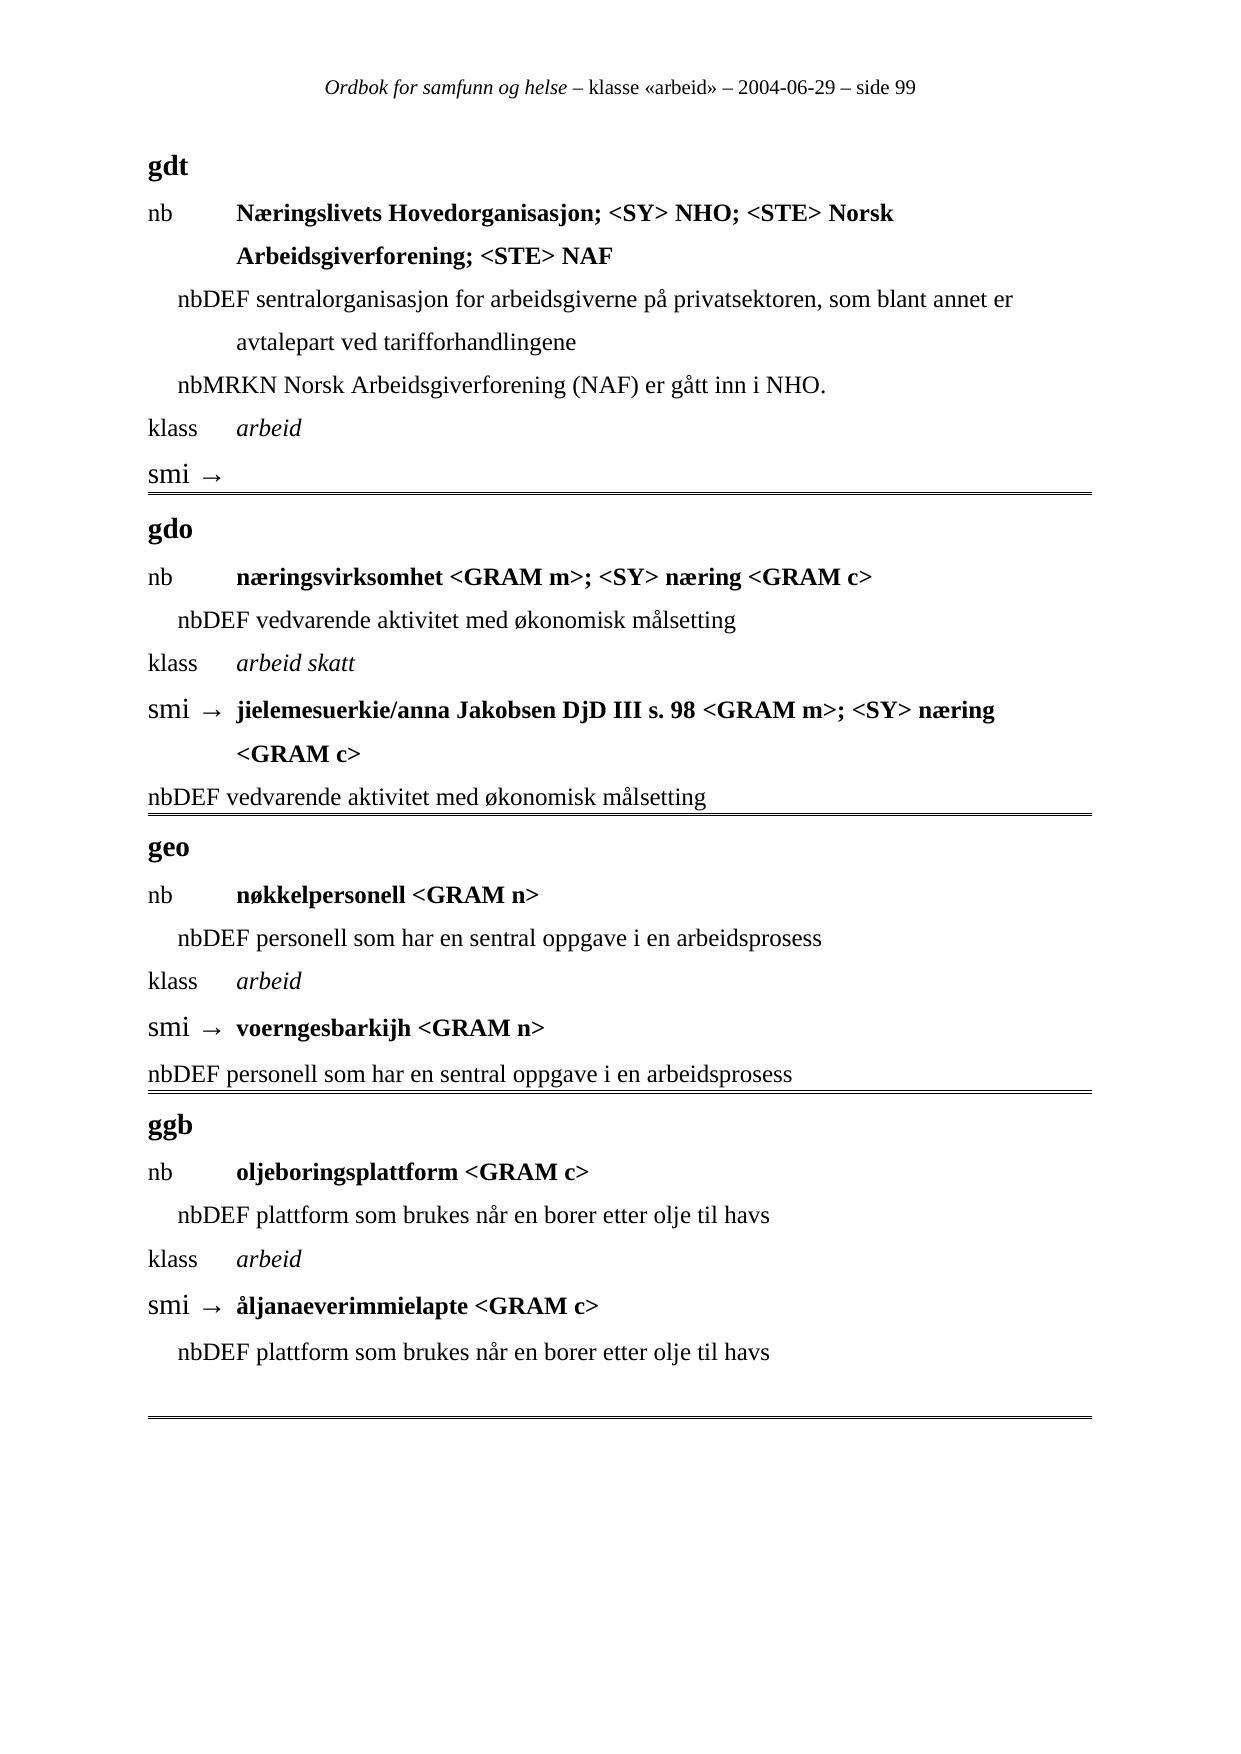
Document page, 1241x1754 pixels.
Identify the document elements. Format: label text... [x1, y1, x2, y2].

text nbDEF plattform som brukes når en borer etter olje til havs [177, 1201, 1092, 1229]
text gdo [148, 511, 1092, 545]
text nbDEF personell som har en sentral oppgave i en arbeidsprosess [148, 1059, 1092, 1090]
text nbDEF vedvarende aktivitet med økonomisk målsetting [148, 782, 1092, 813]
text smi → åljanaeverimmielapte <GRAM c> [148, 1287, 1092, 1320]
text nb næringsvirksomhet <GRAM m>; <SY> næring <GRAM c> [148, 562, 1092, 590]
text nbDEF plattform som brukes når en borer etter olje til havs [177, 1337, 1092, 1366]
text smi → jielemesuerkie/anna Jakobsen DjD III s. 98 <GRAM m>; <SY> næring <GRAM c> [148, 691, 1092, 768]
text ggb [148, 1107, 1092, 1141]
text smi → [148, 457, 1092, 492]
text klass arbeid [148, 413, 1092, 442]
text klass arbeid [148, 1244, 1092, 1272]
text nb oljeboringsplattform <GRAM c> [148, 1157, 1092, 1186]
text klass arbeid skatt [148, 648, 1092, 677]
text nbMRKN Norsk Arbeidsgiverforening (NAF) er gått inn i NHO. [177, 370, 1092, 399]
text geo [148, 829, 1092, 863]
text nb Næringslivets Hovedorganisasjon; <SY> NHO; <STE> Norsk Arbeidsgiverforening; <STE> NAF [148, 198, 1092, 270]
text smi → voerngesbarkijh <GRAM n> [148, 1009, 1092, 1043]
text klass arbeid [148, 966, 1092, 995]
text nbDEF sentralorganisasjon for arbeidsgiverne på privatsektoren, som blant annet er avtalepart ved tarifforhandlingene [177, 284, 1092, 356]
text gdt [148, 148, 1092, 181]
text nb nøkkelpersonell <GRAM n> [148, 880, 1092, 909]
text nbDEF vedvarende aktivitet med økonomisk målsetting [177, 605, 1092, 633]
text nbDEF personell som har en sentral oppgave i en arbeidsprosess [177, 923, 1092, 952]
